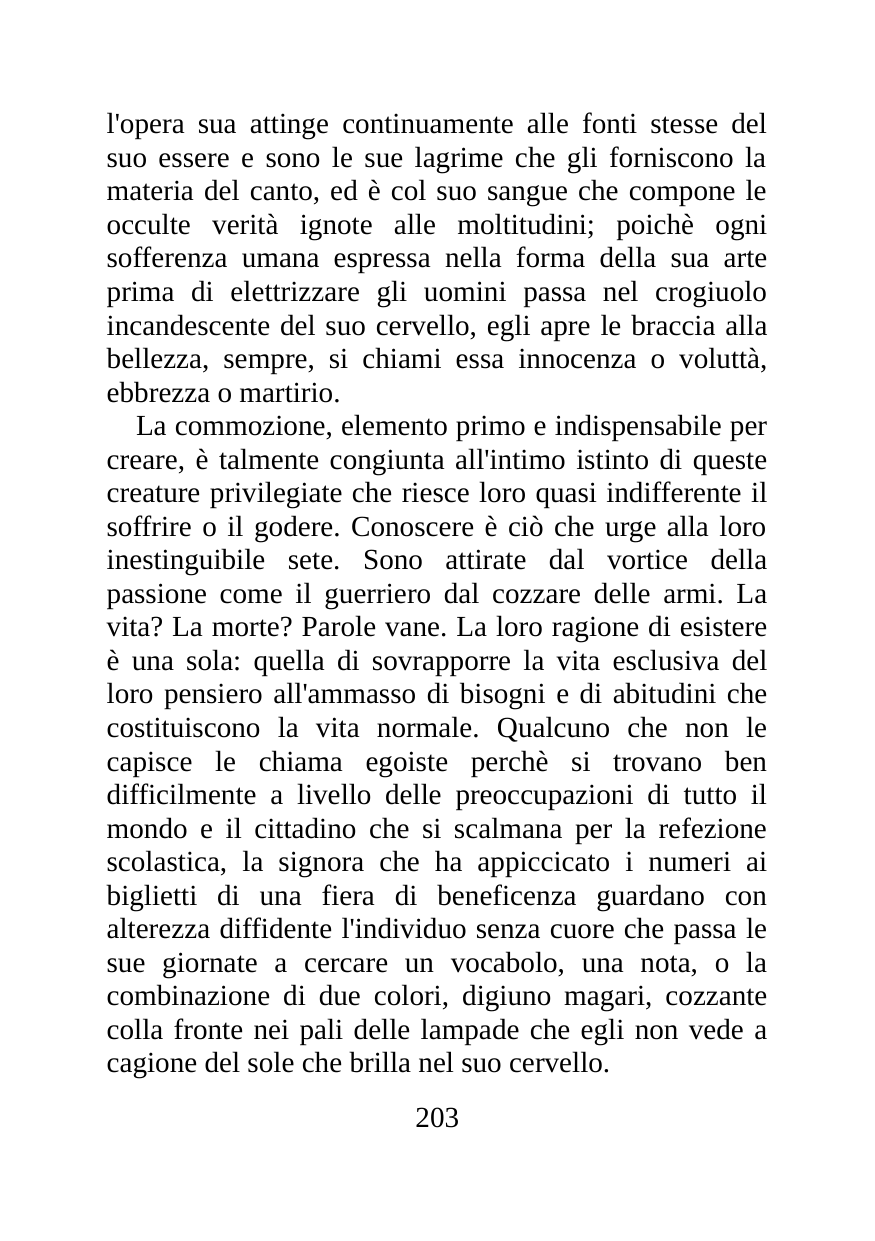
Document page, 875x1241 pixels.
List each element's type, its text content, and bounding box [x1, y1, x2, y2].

text l'opera sua attinge continuamente alle fonti stesse del suo essere e sono le sue lagrime che gli forniscono la materia del canto, ed è col suo sangue che compone le occulte verità ignote alle moltitudini; poichè ogni sofferenza umana espressa nella forma della sua arte prima di elettrizzare gli uomini passa nel crogiuolo incandescente del suo cervello, egli apre le braccia alla bellezza, sempre, si chiami essa innocenza o voluttà, ebbrezza o martirio. [106, 106, 768, 408]
text La commozione, elemento primo e indispensabile per creare, è talmente congiunta all'intimo istinto di queste creature privilegiate che riesce loro quasi indifferente il soffrire o il godere. Conoscere è ciò che urge alla loro inestinguibile sete. Sono attirate dal vortice della passione come il guerriero dal cozzare delle armi. La vita? La morte? Parole vane. La loro ragione di esistere è una sola: quella di sovrapporre la vita esclusiva del loro pensiero all'ammasso di bisogni e di abitudini che costituiscono la vita normale. Qualcuno che non le capisce le chiama egoiste perchè si trovano ben difficilmente a livello delle preoccupazioni di tutto il mondo e il cittadino che si scalmana per la refezione scolastica, la signora che ha appiccicato i numeri ai biglietti di una fiera di beneficenza guardano con alterezza diffidente l'individuo senza cuore che passa le sue giornate a cercare un vocabolo, una nota, o la combinazione di due colori, digiuno magari, cozzante colla fronte nei pali delle lampade che egli non vede a cagione del sole che brilla nel suo cervello. [106, 408, 768, 1079]
